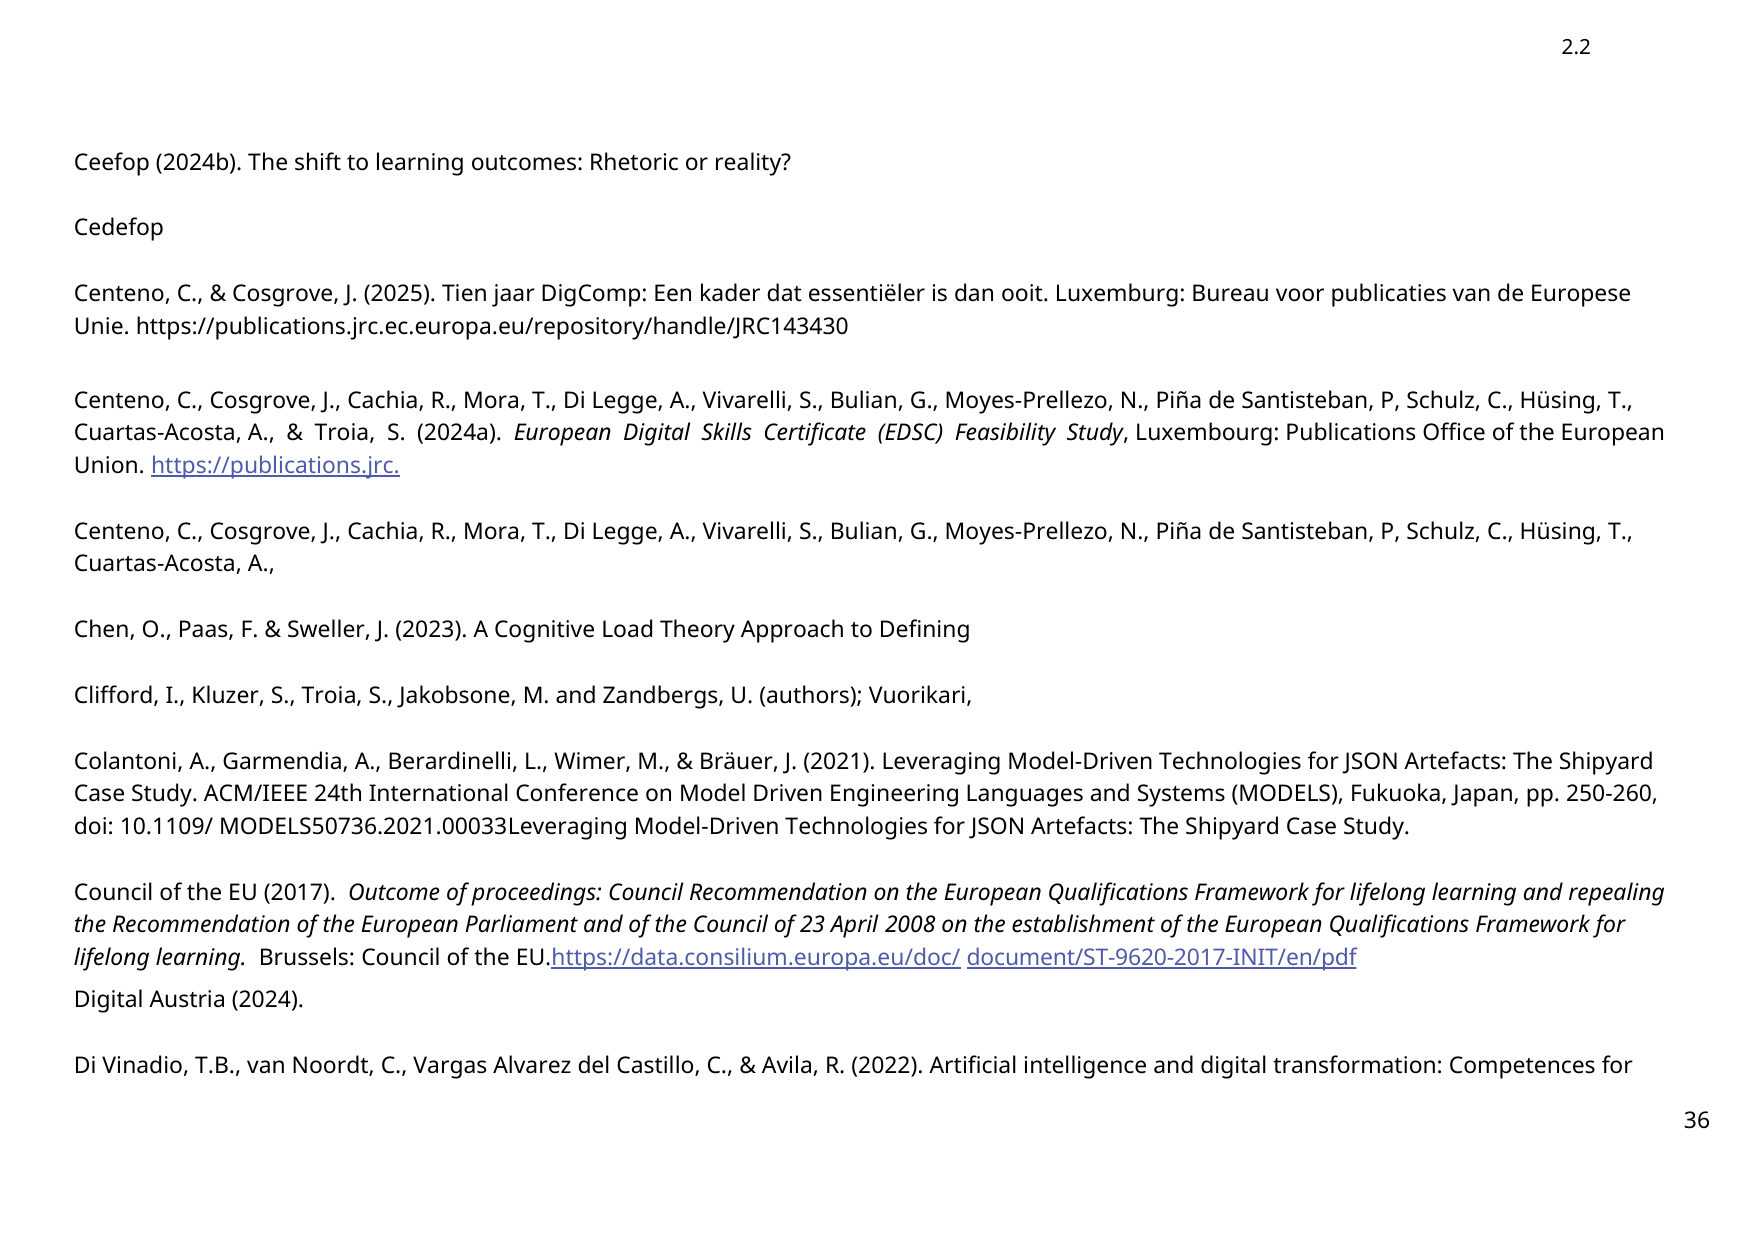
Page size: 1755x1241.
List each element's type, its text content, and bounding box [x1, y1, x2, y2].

text Centeno, C., Cosgrove, J., Cachia, R., Mora, T., Di Legge, A., Vivarelli, S., Bulian, G., Moyes-Prellezo, N., Piña de Santisteban, P, Schulz, C., Hüsing, T., Cuartas-Acosta, A., [74, 515, 1701, 578]
text Di Vinadio, T.B., van Noordt, C., Vargas Alvarez del Castillo, C., & Avila, R. (2022). Artificial intelligence and digital transformation: Competences for [74, 1049, 1663, 1081]
text Ceefop (2024b). The shift to learning outcomes: Rhetoric or reality? [74, 145, 1668, 177]
text Colantoni, A., Garmendia, A., Berardinelli, L., Wimer, M., & Bräuer, J. (2021). Leveraging Model-Driven Technologies for JSON Artefacts: The Shipyard Case Study. ACM/IEEE 24th International Conference on Model Driven Engineering Languages and Systems (MODELS), Fukuoka, Japan, pp. 250-260, doi: 10.1109/ MODELS50736.2021.00033Leveraging Model-Driven Technologies for JSON Artefacts: The Shipyard Case Study. [74, 745, 1701, 841]
text Centeno, C., & Cosgrove, J. (2025). Tien jaar DigComp: Een kader dat essentiëler is dan ooit. Luxemburg: Bureau voor publicaties van de Europese Unie. https://publications.jrc.ec.europa.eu/repository/handle/JRC143430 [74, 277, 1663, 341]
text Cedefop [74, 211, 1651, 242]
text Clifford, I., Kluzer, S., Troia, S., Jakobsone, M. and Zandbergs, U. (authors); Vuorikari, [74, 679, 1709, 710]
text Centeno, C., Cosgrove, J., Cachia, R., Mora, T., Di Legge, A., Vivarelli, S., Bulian, G., Moyes-Prellezo, N., Piña de Santisteban, P, Schulz, C., Hüsing, T., Cuartas-Acosta, A., & Troia, S. (2024a). European Digital Skills Certificate (EDSC) Feasibility Study, Luxembourg: Publications Office of the European Union. https://publications.jrc. [74, 384, 1701, 480]
text Digital Austria (2024). [74, 983, 1663, 1014]
text Council of the EU (2017). Outcome of proceedings: Council Recommendation on the European Qualifications Framework for lifelong learning and repealing the Recommendation of the European Parliament and of the Council of 23 April 2008 on the establishment of the European Qualifications Framework for lifelong learning. Brussels: Council of the EU.https://data.consilium.europa.eu/doc/ document/ST-9620-2017-INIT/en/pdf [74, 875, 1677, 972]
text Chen, O., Paas, F. & Sweller, J. (2023). A Cognitive Load Theory Approach to Defining [74, 613, 1701, 644]
